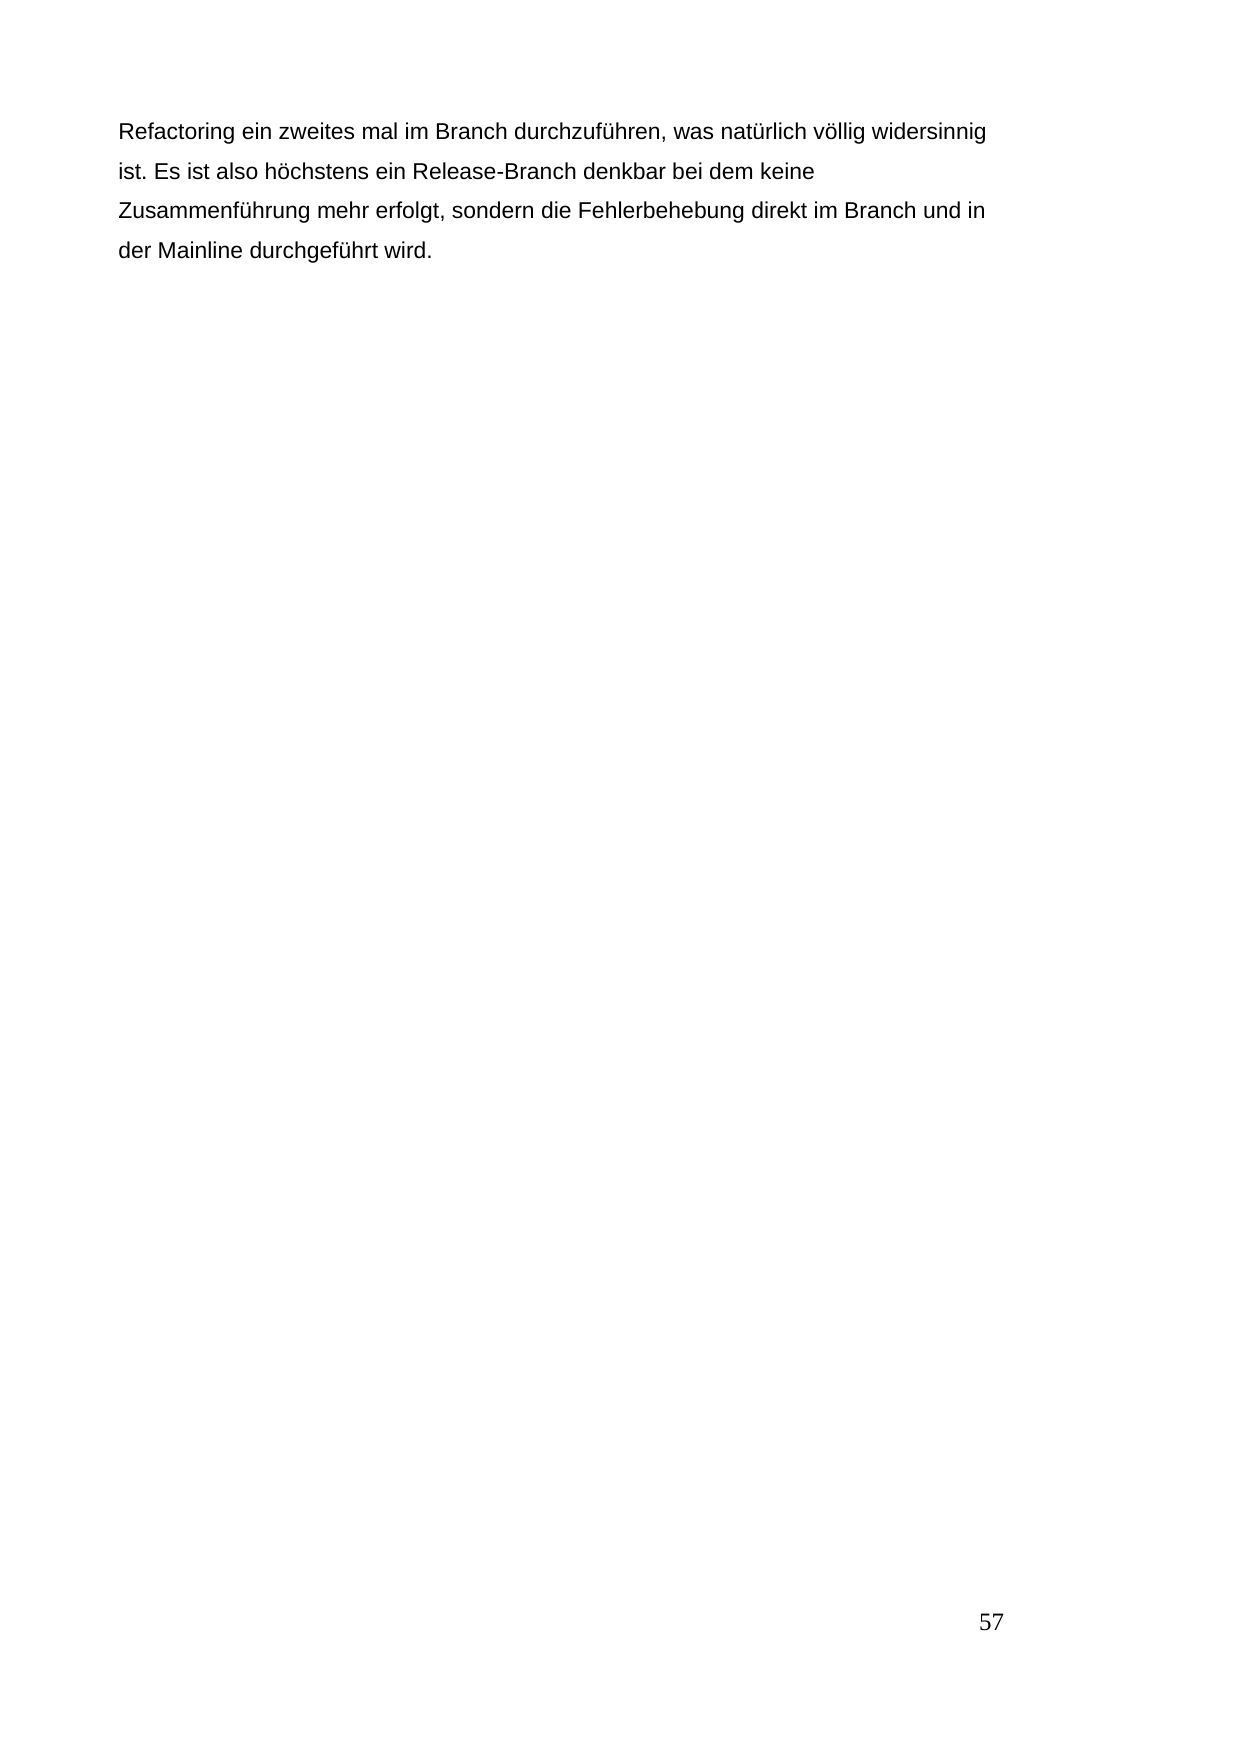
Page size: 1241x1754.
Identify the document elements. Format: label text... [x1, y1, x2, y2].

text Refactoring ein zweites mal im Branch durchzuführen, was natürlich völlig widersinnig ist. Es ist also höchstens ein Release-Branch denkbar bei dem keine Zusammenführung mehr erfolgt, sondern die Fehlerbehebung direkt im Branch und in der Mainline durchgeführt wird. [118, 118, 1004, 263]
